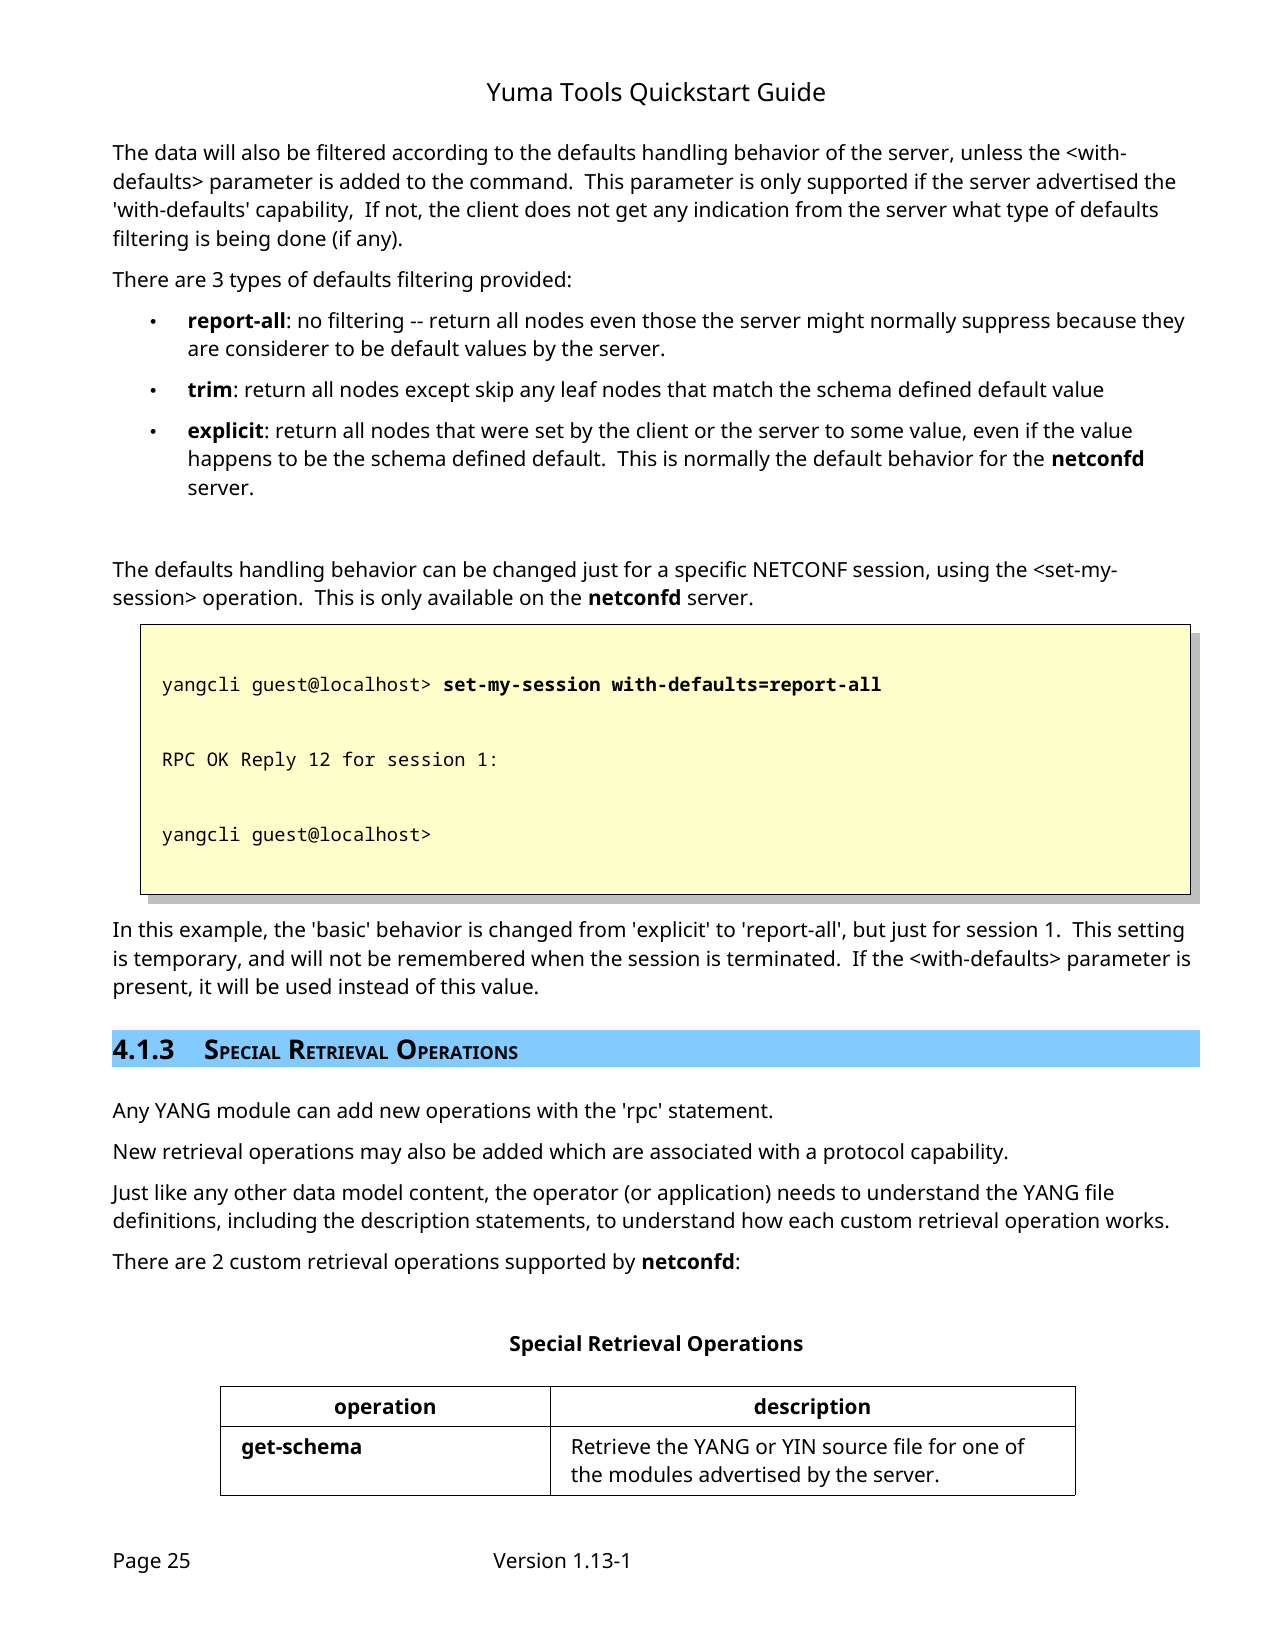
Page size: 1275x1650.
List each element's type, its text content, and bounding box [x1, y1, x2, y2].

text Just like any other data model content, the operator (or application) needs to understand the YANG file definitions, including the description statements, to understand how each custom retrieval operation works. [112, 1178, 1200, 1235]
list trim: return all nodes except skip any leaf nodes that match the schema defined default value [150, 375, 1200, 403]
text Any YANG module can add new operations with the 'rpc' statement. [112, 1096, 1200, 1124]
text New retrieval operations may also be added which are associated with a protocol capability. [112, 1137, 1200, 1166]
text There are 2 custom retrieval operations supported by netconfd: [112, 1247, 1200, 1276]
table_header operation [221, 1387, 550, 1426]
subtitle Special Retrieval Operations [127, 1329, 1185, 1358]
list report-all: no filtering -- return all nodes even those the server might normally suppress because they are considerer to be default values by the server. [150, 306, 1200, 363]
table_cell Retrieve the YANG or YIN source file for one of the modules advertised by the server. [551, 1427, 1075, 1494]
table_cell get-schema [221, 1427, 550, 1494]
text yangcli guest@localhost> [141, 812, 1190, 847]
list explicit: return all nodes that were set by the client or the server to some value, even if the value happens to be the schema defined default. This is normally the default behavior for the netconfd server. [150, 416, 1200, 501]
text There are 3 types of defaults filtering provided: [112, 265, 1200, 293]
text The defaults handling behavior can be changed just for a specific NETCONF session, using the <set-my-session> operation. This is only available on the netconfd server. [112, 555, 1200, 612]
text yangcli guest@localhost> set-my-session with-defaults=report-all [141, 662, 1190, 697]
text RPC OK Reply 12 for session 1: [141, 737, 1190, 772]
text In this example, the 'basic' behavior is changed from 'explicit' to 'report-all', but just for session 1. This setting is temporary, and will not be remembered when the session is terminated. If the <with-defaults> parameter is present, it will be used instead of this value. [112, 916, 1200, 1001]
text The data will also be filtered according to the defaults handling behavior of the server, unless the <with-defaults> parameter is added to the command. This parameter is only supported if the server advertised the 'with-defaults' capability, If not, the client does not get any indication from the server what type of defaults filtering is being done (if any). [112, 138, 1200, 252]
table_header description [551, 1387, 1075, 1426]
subtitle Special Retrieval Operations [112, 1030, 1200, 1067]
